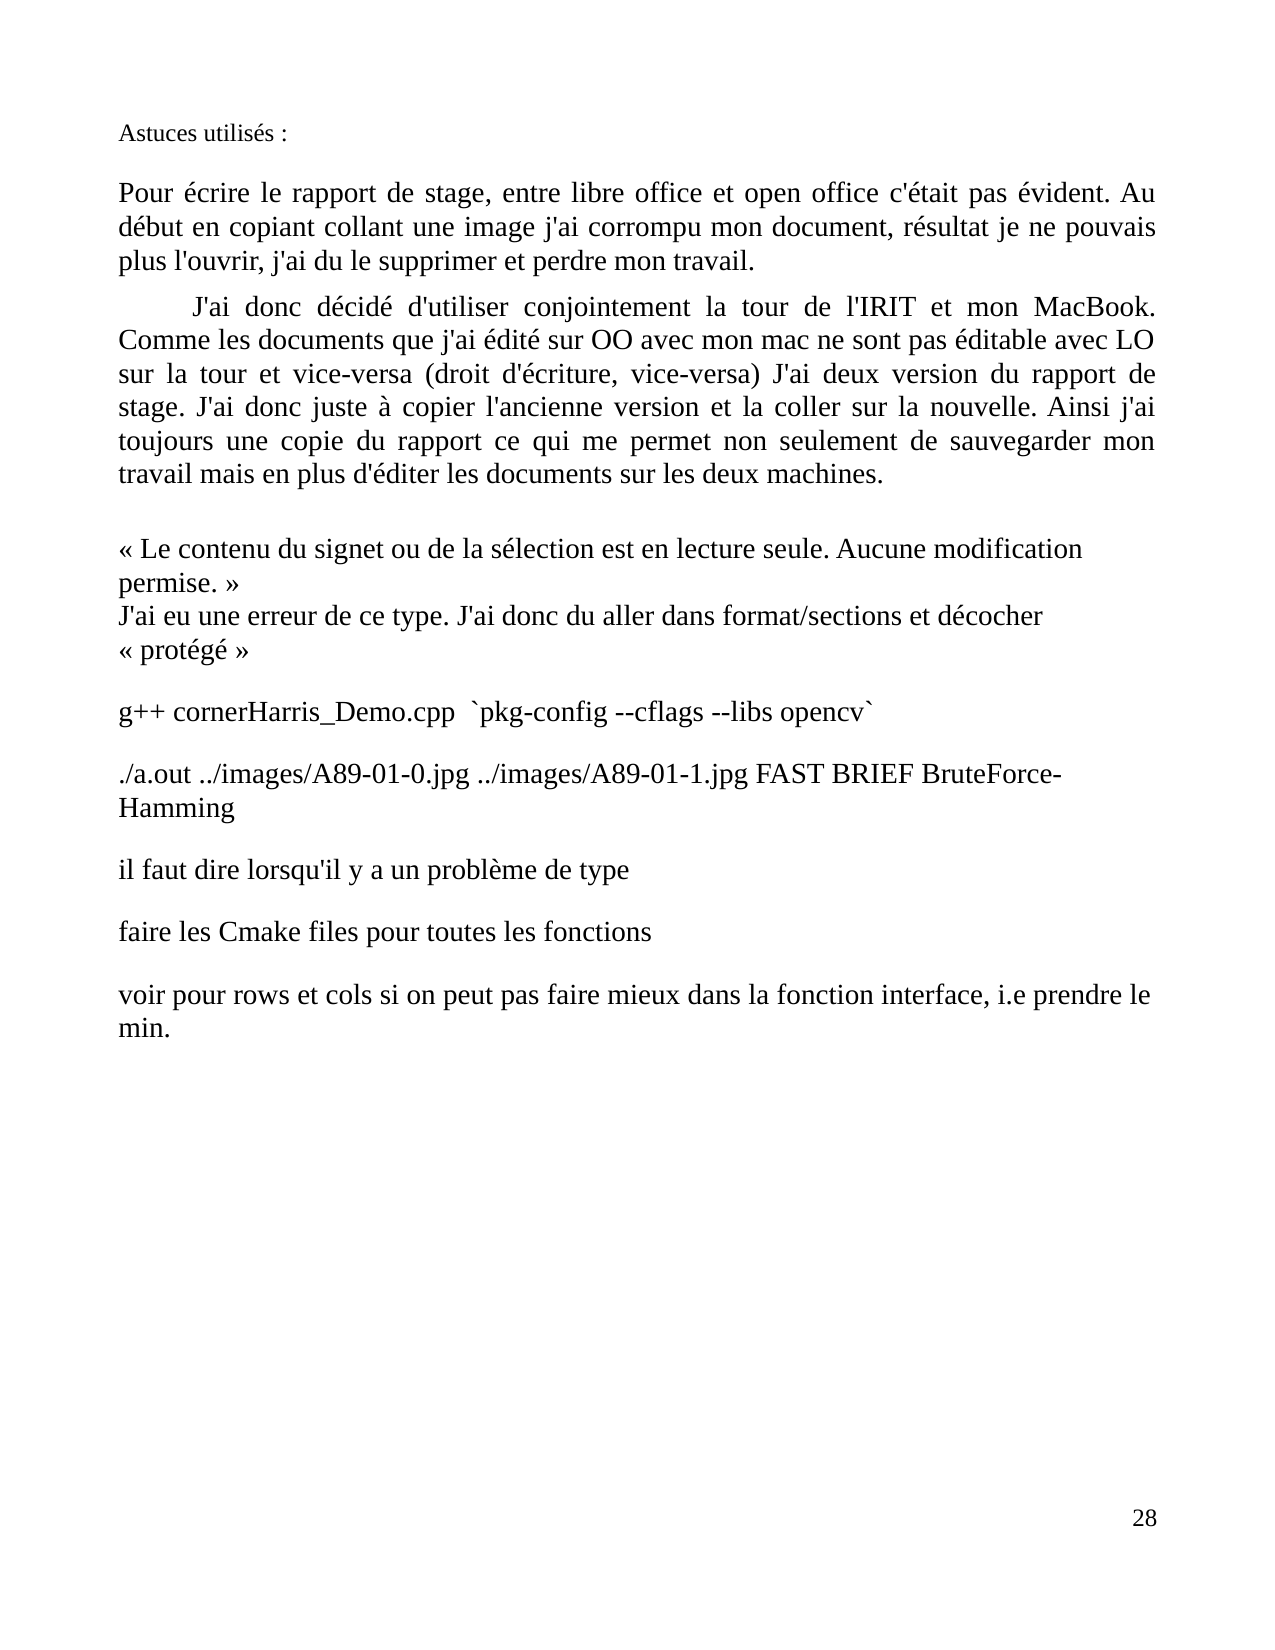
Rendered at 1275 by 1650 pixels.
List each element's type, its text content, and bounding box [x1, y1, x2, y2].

text « Le contenu du signet ou de la sélection est en lecture seule. Aucune modification permise. » [118, 531, 1157, 598]
text ./a.out ../images/A89-01-0.jpg ../images/A89-01-1.jpg FAST BRIEF BruteForce-Hamming [118, 756, 1157, 823]
text Astuces utilisés : [118, 118, 1157, 147]
text J'ai eu une erreur de ce type. J'ai donc du aller dans format/sections et décocher « protégé » [118, 598, 1157, 665]
text voir pour rows et cols si on peut pas faire mieux dans la fonction interface, i.e prendre le min. [118, 977, 1157, 1044]
text g++ cornerHarris_Demo.cpp `pkg-config --cflags --libs opencv` [118, 694, 1157, 728]
text Pour écrire le rapport de stage, entre libre office et open office c'était pas évident. Au début en copiant collant une image j'ai corrompu mon document, résultat je ne pouvais plus l'ouvrir, j'ai du le supprimer et perdre mon travail. [118, 176, 1157, 276]
text faire les Cmake files pour toutes les fonctions [118, 914, 1157, 948]
text J'ai donc décidé d'utiliser conjointement la tour de l'IRIT et mon MacBook. Comme les documents que j'ai édité sur OO avec mon mac ne sont pas éditable avec LO sur la tour et vice-versa (droit d'écriture, vice-versa) J'ai deux version du rapport de stage. J'ai donc juste à copier l'ancienne version et la coller sur la nouvelle. Ainsi j'ai toujours une copie du rapport ce qui me permet non seulement de sauvegarder mon travail mais en plus d'éditer les documents sur les deux machines. [118, 289, 1157, 490]
text il faut dire lorsqu'il y a un problème de type [118, 852, 1157, 886]
